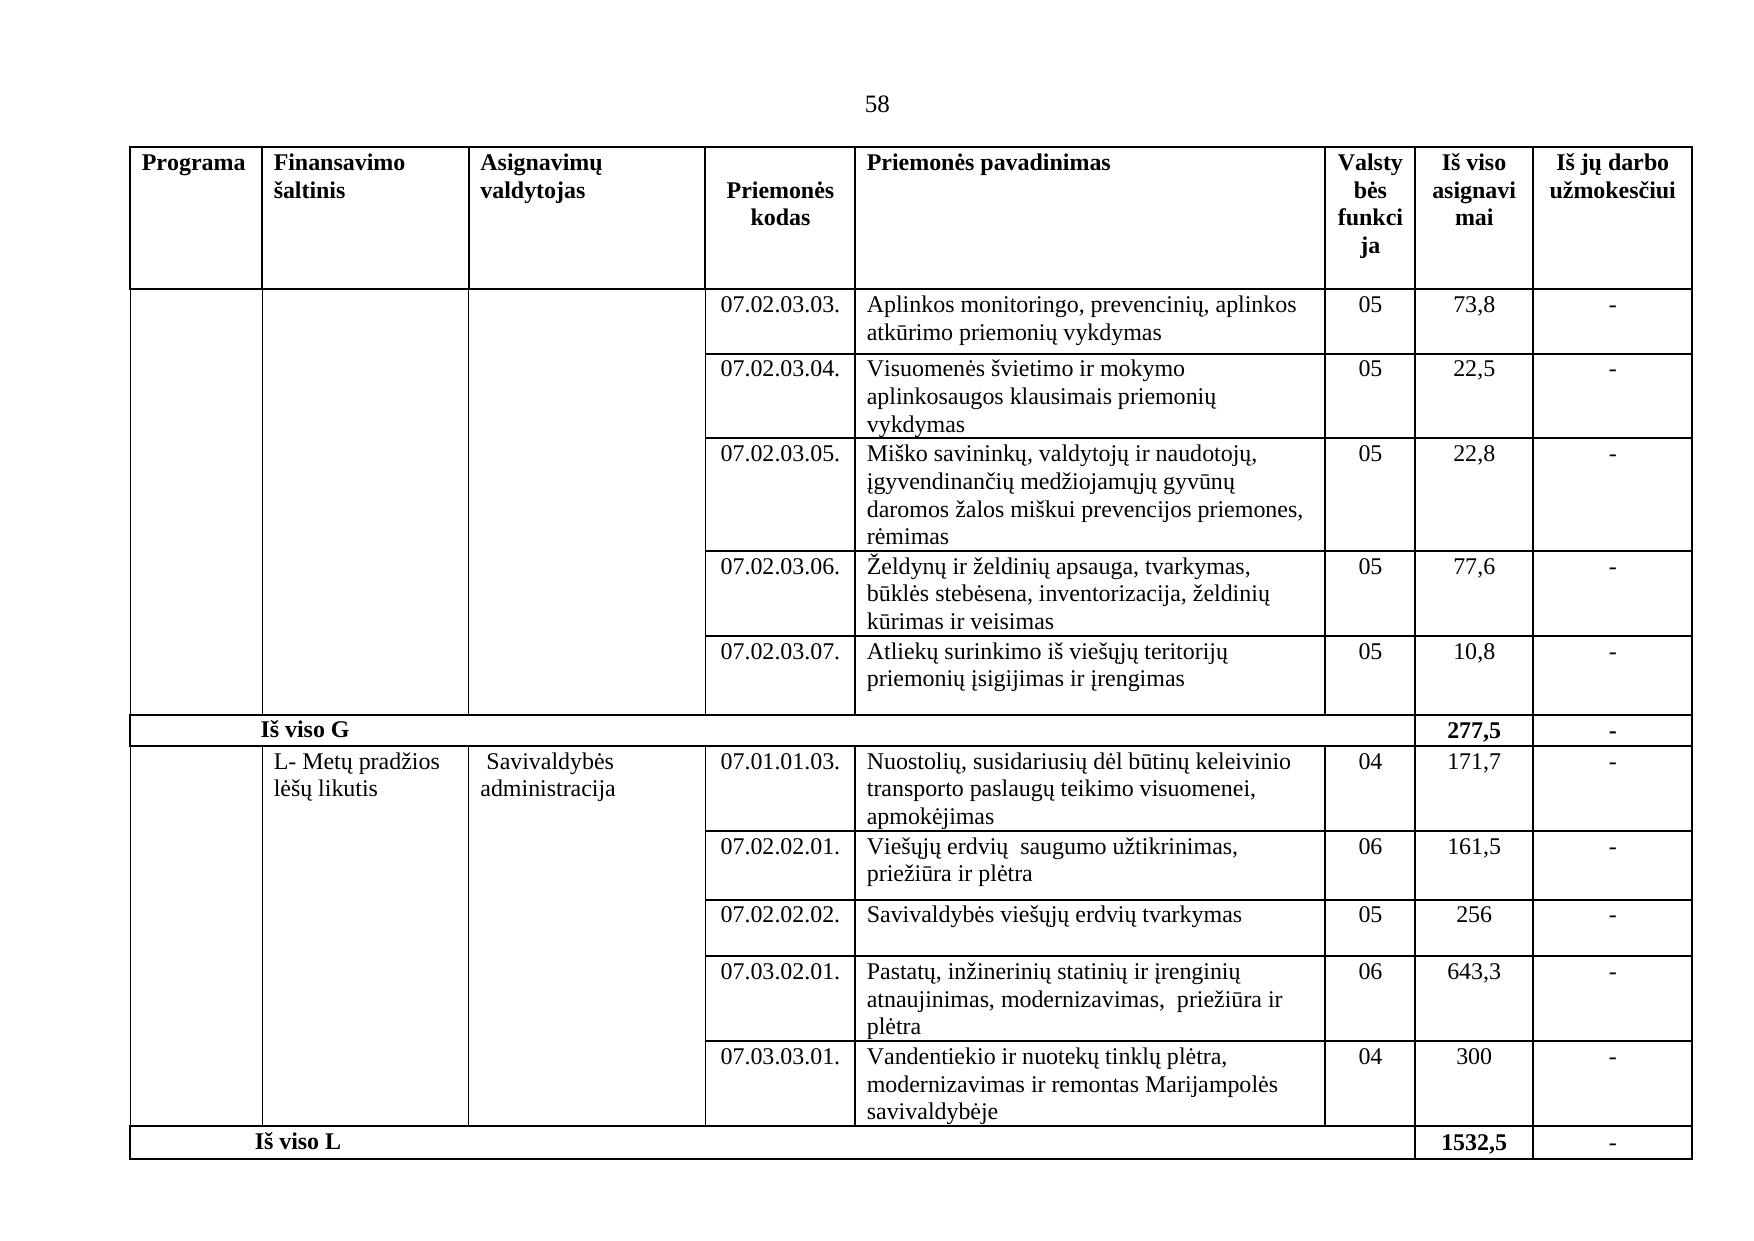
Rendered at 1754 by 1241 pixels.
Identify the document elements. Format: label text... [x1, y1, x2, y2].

table_cell 05 [1326, 901, 1414, 955]
table_cell 171,7 [1416, 747, 1532, 829]
table_cell 07.02.03.07. [706, 637, 854, 713]
table_cell 05 [1326, 355, 1414, 437]
table_header Priemonės kodas [706, 148, 854, 259]
table_cell 05 [1326, 552, 1414, 635]
table_cell 07.02.02.01. [706, 832, 854, 898]
table_cell [263, 259, 468, 288]
table_cell - [1534, 1042, 1691, 1125]
table_cell 73,8 [1416, 290, 1532, 352]
table_cell 22,5 [1416, 355, 1532, 437]
table_cell Miško savininkų, valdytojų ir naudotojų, įgyvendinančių medžiojamųjų gyvūnų daromos žalos miškui prevencijos priemones, rėmimas [856, 439, 1324, 550]
table_cell Savivaldybės viešųjų erdvių tvarkymas [856, 901, 1324, 955]
table_cell 05 [1326, 637, 1414, 713]
table_cell 06 [1326, 957, 1414, 1040]
table_cell - [1534, 637, 1691, 713]
table_cell - [1534, 439, 1691, 550]
table_cell - [1534, 957, 1691, 1040]
table_cell Visuomenės švietimo ir mokymo aplinkosaugos klausimais priemonių vykdymas [856, 355, 1324, 437]
table_cell 05 [1326, 439, 1414, 550]
table_cell 04 [1326, 747, 1414, 829]
table_cell 06 [1326, 832, 1414, 898]
table_header Iš viso asignavimai [1416, 148, 1532, 288]
table_cell [263, 290, 468, 635]
table_cell - [1534, 355, 1691, 437]
table_cell [470, 259, 704, 288]
table_cell Iš viso L [131, 1127, 1414, 1158]
table_cell 05 [1326, 290, 1414, 352]
table_cell [856, 259, 1324, 288]
table_cell 277,5 [1416, 716, 1532, 745]
table_cell 07.02.03.06. [706, 552, 854, 635]
table_cell 1532,5 [1416, 1127, 1532, 1158]
table_header Finansavimo šaltinis [263, 148, 468, 259]
table_cell Atliekų surinkimo iš viešųjų teritorijų priemonių įsigijimas ir įrengimas [856, 637, 1324, 713]
table_cell 07.03.02.01. [706, 957, 854, 1040]
table_cell [131, 635, 262, 713]
table_cell 161,5 [1416, 832, 1532, 898]
table_cell [706, 259, 854, 288]
table_cell 07.02.02.02. [706, 901, 854, 955]
table_cell 643,3 [1416, 957, 1532, 1040]
table_cell 07.02.03.03. [706, 290, 854, 352]
table_cell L- Metų pradžios lėšų likutis [263, 747, 468, 1125]
table_header Priemonės pavadinimas [856, 148, 1324, 259]
table_cell - [1534, 290, 1691, 352]
table_cell Iš viso G [131, 716, 1414, 745]
table_cell [469, 635, 705, 713]
table_cell - [1534, 832, 1691, 898]
table_header Programa [131, 148, 261, 259]
table_cell Želdynų ir želdinių apsauga, tvarkymas, būklės stebėsena, inventorizacija, želdinių kūrimas ir veisimas [856, 552, 1324, 635]
table_cell Aplinkos monitoringo, prevencinių, aplinkos atkūrimo priemonių vykdymas [856, 290, 1324, 352]
table_cell 10,8 [1416, 637, 1532, 713]
table_cell Vandentiekio ir nuotekų tinklų plėtra, modernizavimas ir remontas Marijampolės savivaldybėje [856, 1042, 1324, 1125]
table_cell [263, 635, 468, 713]
table_header Iš jų darbo užmokesčiui [1534, 148, 1691, 288]
table_cell 07.03.03.01. [706, 1042, 854, 1125]
table_cell Savivaldybės administracija [469, 747, 705, 1125]
table_cell Viešųjų erdvių saugumo užtikrinimas, priežiūra ir plėtra [856, 832, 1324, 898]
table_cell [131, 259, 261, 288]
table_cell - [1534, 901, 1691, 955]
table_cell 77,6 [1416, 552, 1532, 635]
table_header Valstybės funkcija [1326, 148, 1414, 259]
table_cell 07.01.01.03. [706, 747, 854, 829]
table_cell 300 [1416, 1042, 1532, 1125]
table_cell [131, 747, 262, 1125]
table_cell Nuostolių, susidariusių dėl būtinų keleivinio transporto paslaugų teikimo visuomenei, apmokėjimas [856, 747, 1324, 829]
table_cell [131, 290, 262, 635]
table_header Asignavimų valdytojas [470, 148, 704, 259]
table_cell - [1534, 716, 1691, 745]
table_cell [469, 290, 705, 635]
table_cell - [1534, 552, 1691, 635]
table_cell 04 [1326, 1042, 1414, 1125]
table_cell Pastatų, inžinerinių statinių ir įrenginių atnaujinimas, modernizavimas, priežiūra ir plėtra [856, 957, 1324, 1040]
table_cell [1326, 259, 1414, 288]
table_cell - [1534, 747, 1691, 829]
table_cell 07.02.03.04. [706, 355, 854, 437]
table_cell - [1534, 1127, 1691, 1158]
table_cell 22,8 [1416, 439, 1532, 550]
table_cell 07.02.03.05. [706, 439, 854, 550]
table_cell 256 [1416, 901, 1532, 955]
